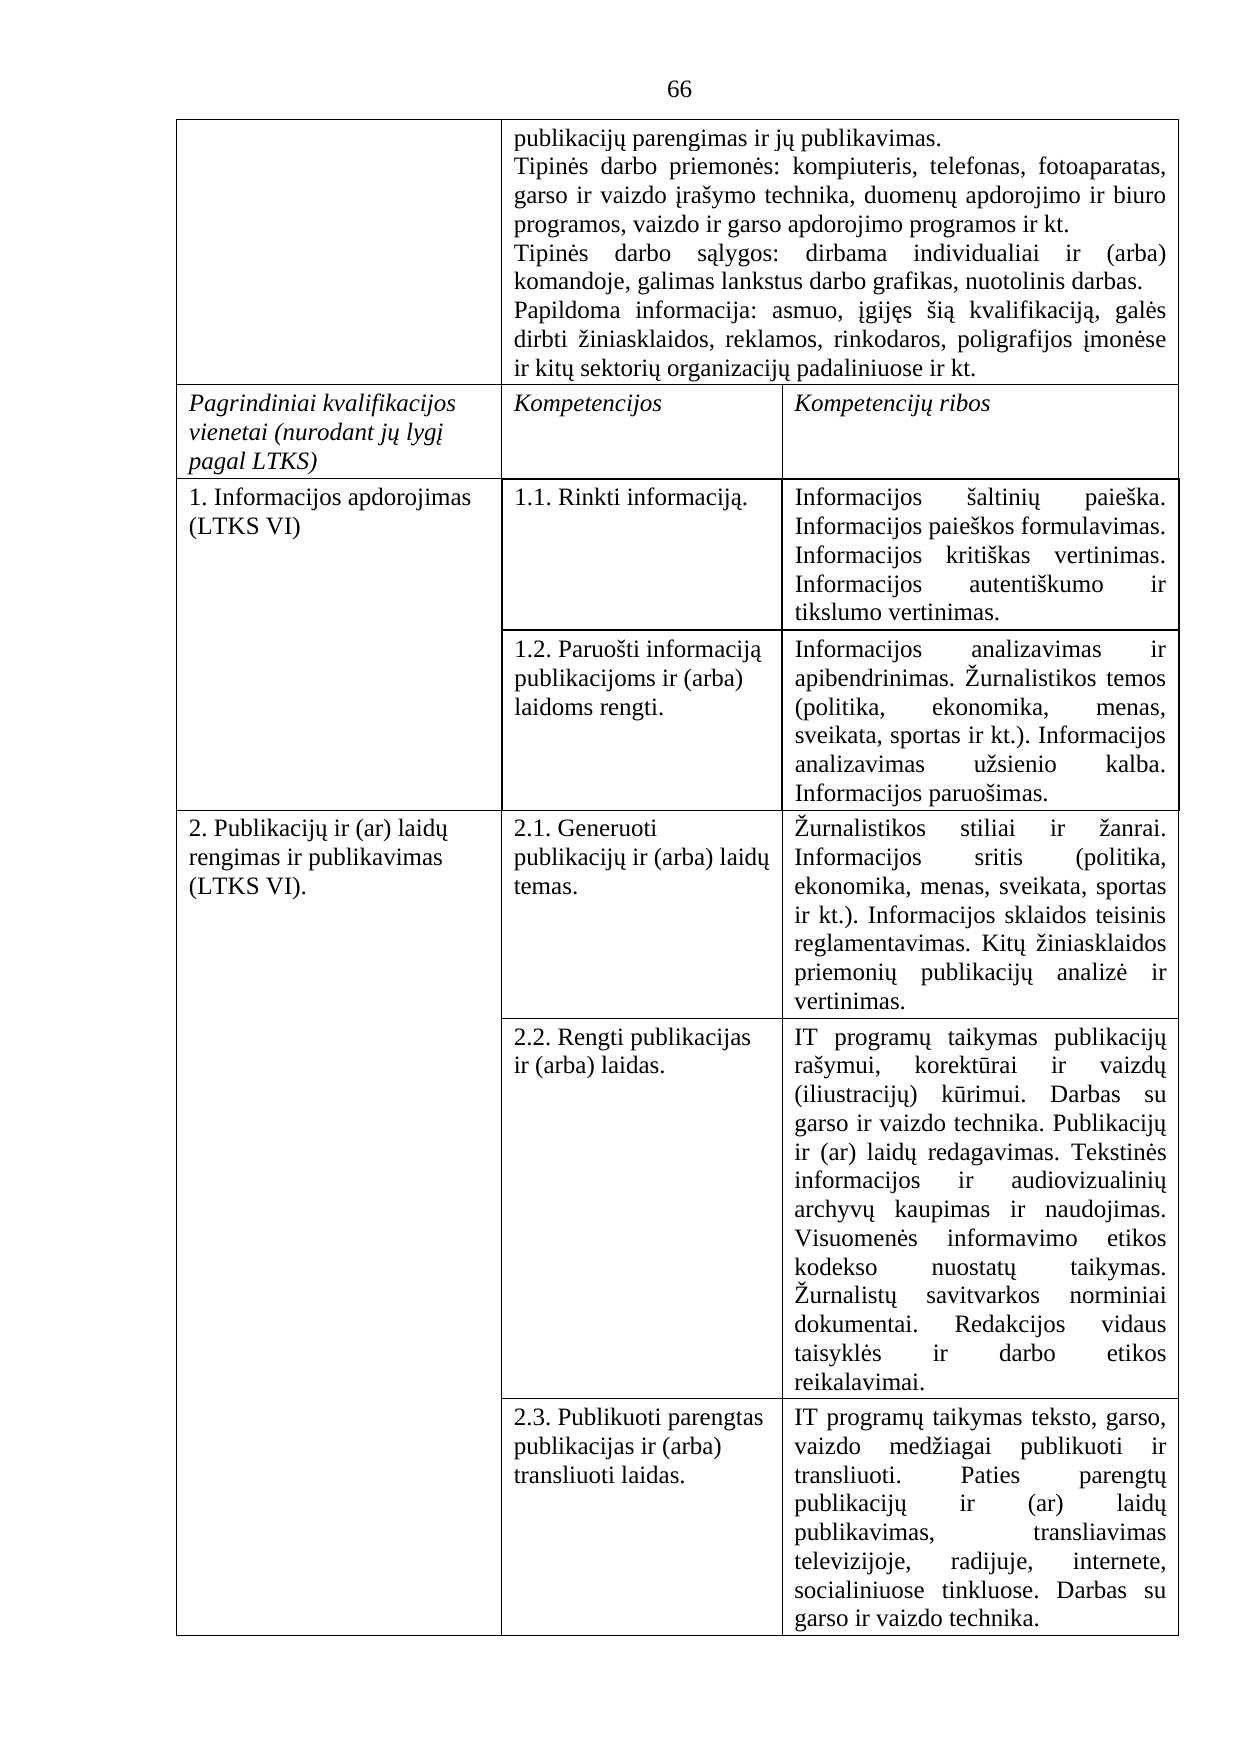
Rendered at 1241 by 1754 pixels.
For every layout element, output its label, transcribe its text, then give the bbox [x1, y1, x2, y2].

table_cell 2.3. Publikuoti parengtas publikacijas ir (arba) transliuoti laidas. [502, 1399, 782, 1635]
table_cell 1.2. Paruošti informaciją publikacijoms ir (arba) laidoms rengti. [503, 631, 781, 809]
table_cell Kompetencijų ribos [783, 385, 1178, 477]
table_cell Žurnalistikos stiliai ir žanrai. Informacijos sritis (politika, ekonomika, menas, sveikata, sportas ir kt.). Informacijos sklaidos teisinis reglamentavimas. Kitų žiniasklaidos priemonių publikacijų analizė ir vertinimas. [783, 811, 1178, 1018]
table_cell Kompetencijos [502, 385, 782, 477]
table_cell 2. Publikacijų ir (ar) laidų rengimas ir publikavimas (LTKS VI). [177, 811, 501, 1635]
table_header publikacijų parengimas ir jų publikavimas. Tipinės darbo priemonės: kompiuteris, telefonas, fotoaparatas, garso ir vaizdo įrašymo technika, duomenų apdorojimo ir biuro programos, vaizdo ir garso apdorojimo programos ir kt. Tipinės darbo sąlygos: dirbama individualiai ir (arba) komandoje, galimas lankstus darbo grafikas, nuotolinis darbas. Papildoma informacija: asmuo, įgijęs šią kvalifikaciją, galės dirbti žiniasklaidos, reklamos, rinkodaros, poligrafijos įmonėse ir kitų sektorių organizacijų padaliniuose ir kt. [502, 120, 1178, 384]
table_cell 1. Informacijos apdorojimas (LTKS VI) [177, 479, 501, 809]
table_cell IT programų taikymas publikacijų rašymui, korektūrai ir vaizdų (iliustracijų) kūrimui. Darbas su garso ir vaizdo technika. Publikacijų ir (ar) laidų redagavimas. Tekstinės informacijos ir audiovizualinių archyvų kaupimas ir naudojimas. Visuomenės informavimo etikos kodekso nuostatų taikymas. Žurnalistų savitvarkos norminiai dokumentai. Redakcijos vidaus taisyklės ir darbo etikos reikalavimai. [783, 1019, 1178, 1398]
table_cell Informacijos analizavimas ir apibendrinimas. Žurnalistikos temos (politika, ekonomika, menas, sveikata, sportas ir kt.). Informacijos analizavimas užsienio kalba. Informacijos paruošimas. [783, 631, 1178, 809]
table_cell 1.1. Rinkti informaciją. [503, 480, 781, 629]
table_cell IT programų taikymas teksto, garso, vaizdo medžiagai publikuoti ir transliuoti. Paties parengtų publikacijų ir (ar) laidų publikavimas, transliavimas televizijoje, radijuje, internete, socialiniuose tinkluose. Darbas su garso ir vaizdo technika. [783, 1399, 1178, 1635]
table_cell 2.1. Generuoti publikacijų ir (arba) laidų temas. [502, 811, 782, 1018]
table_cell Pagrindiniai kvalifikacijos vienetai (nurodant jų lygį pagal LTKS) [177, 385, 501, 477]
table_cell Informacijos šaltinių paieška. Informacijos paieškos formulavimas. Informacijos kritiškas vertinimas. Informacijos autentiškumo ir tikslumo vertinimas. [783, 480, 1178, 629]
table_cell 2.2. Rengti publikacijas ir (arba) laidas. [502, 1019, 782, 1398]
table_header [177, 120, 501, 384]
